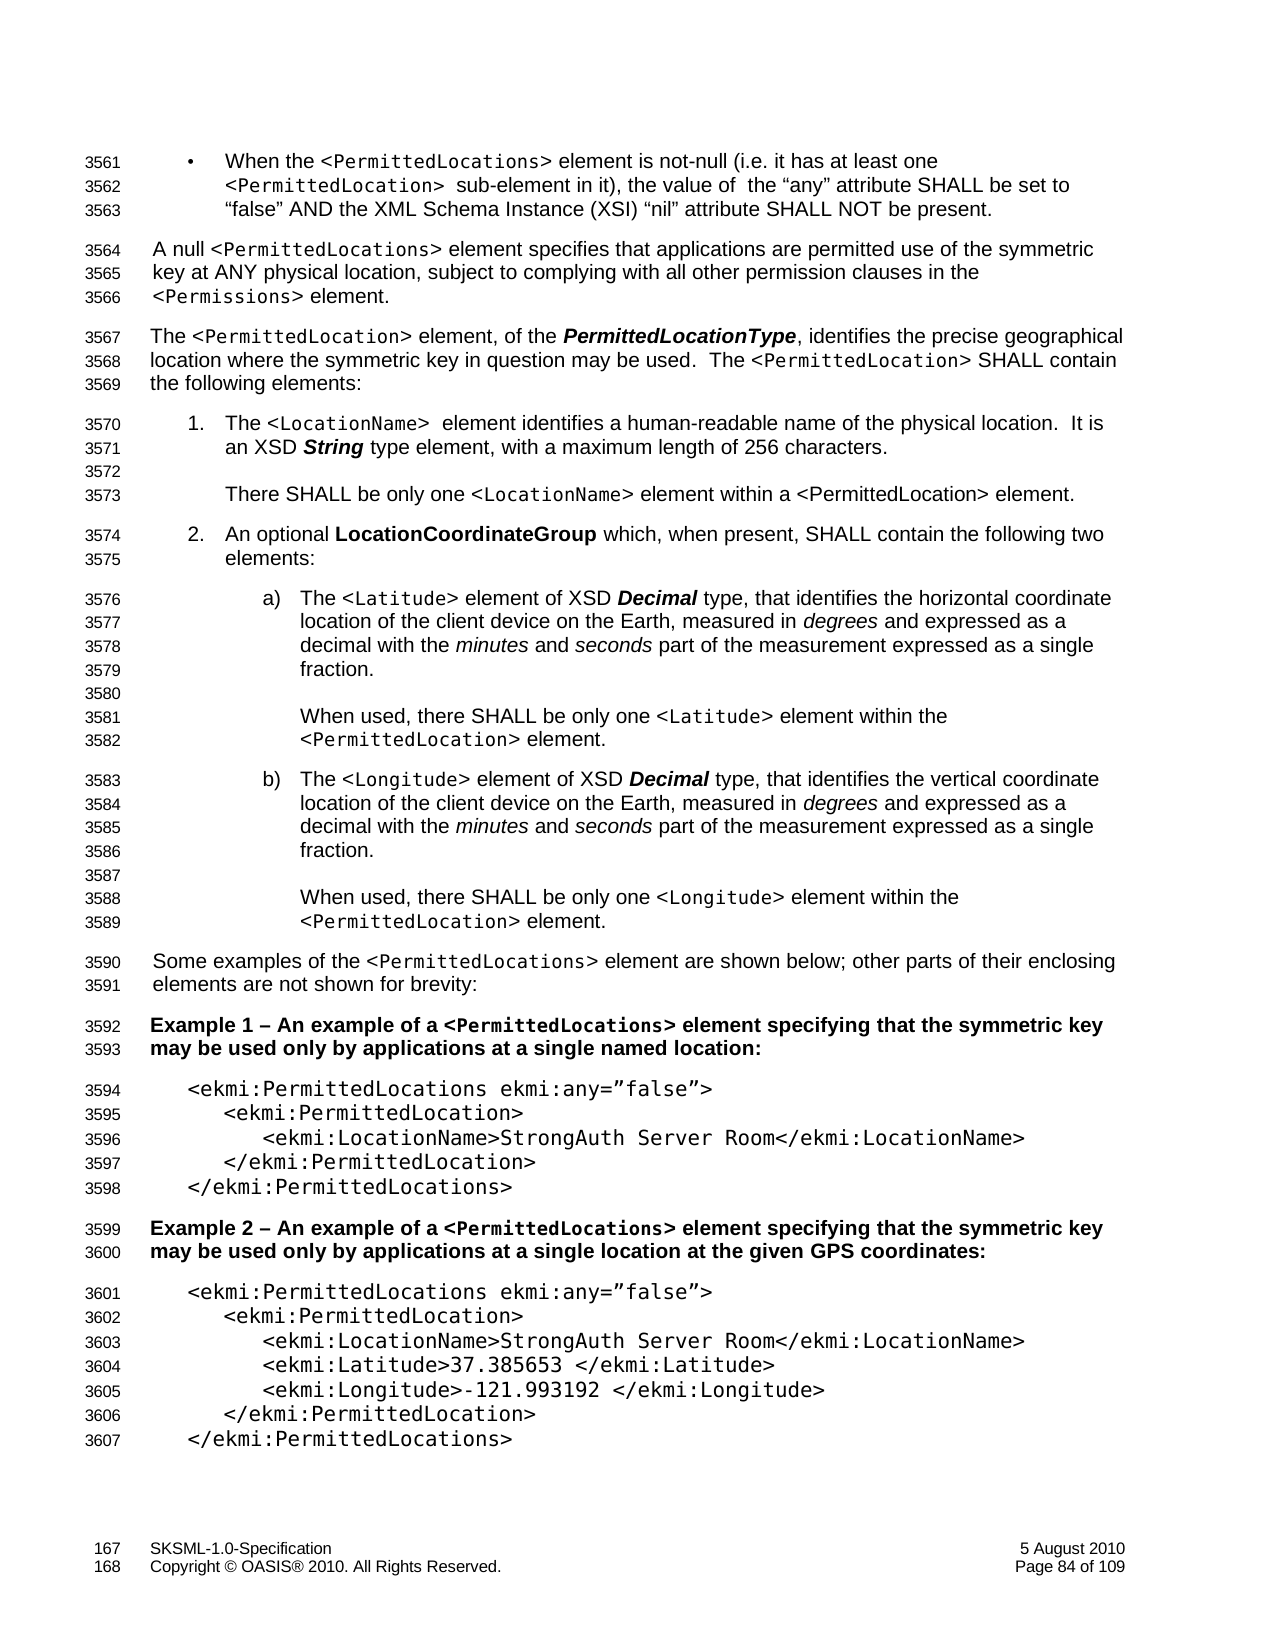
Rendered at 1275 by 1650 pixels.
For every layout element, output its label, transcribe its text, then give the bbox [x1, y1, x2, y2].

list The <LocationName> element identifies a human-readable name of the physical location. It is an XSD String type element, with a maximum length of 256 characters. There SHALL be only one <LocationName> element within a <PermittedLocation> element. [187, 412, 1125, 506]
text Example 2 – An example of a <PermittedLocations> element specifying that the symmetric key may be used only by applications at a single location at the given GPS coordinates: [150, 1216, 1125, 1263]
list The <Longitude> element of XSD Decimal type, that identifies the vertical coordinate location of the client device on the Earth, measured in degrees and expressed as a decimal with the minutes and seconds part of the measurement expressed as a single fraction. When used, there SHALL be only one <Longitude> element within the <PermittedLocation> element. [262, 768, 1125, 933]
text <ekmi:PermittedLocations ekmi:any=”false”> <ekmi:PermittedLocation> <ekmi:LocationName>StrongAuth Server Room</ekmi:LocationName> <ekmi:Latitude>37.385653 </ekmi:Latitude> <ekmi:Longitude>-121.993192 </ekmi:Longitude> </ekmi:PermittedLocation> </ekmi:PermittedLocations> [187, 1280, 1125, 1451]
text Some examples of the <PermittedLocations> element are shown below; other parts of their enclosing elements are not shown for brevity: [152, 949, 1125, 996]
list The <Latitude> element of XSD Decimal type, that identifies the horizontal coordinate location of the client device on the Earth, measured in degrees and expressed as a decimal with the minutes and seconds part of the measurement expressed as a single fraction. When used, there SHALL be only one <Latitude> element within the <PermittedLocation> element. [262, 586, 1125, 751]
list When the <PermittedLocations> element is not-null (i.e. it has at least one <PermittedLocation> sub-element in it), the value of the “any” attribute SHALL be set to “false” AND the XML Schema Instance (XSI) “nil” attribute SHALL NOT be present. [187, 150, 1125, 221]
text The <PermittedLocation> element, of the PermittedLocationType, identifies the precise geographical location where the symmetric key in question may be used. The <PermittedLocation> SHALL contain the following elements: [150, 324, 1125, 395]
text <ekmi:PermittedLocations ekmi:any=”false”> <ekmi:PermittedLocation> <ekmi:LocationName>StrongAuth Server Room</ekmi:LocationName> </ekmi:PermittedLocation> </ekmi:PermittedLocations> [187, 1077, 1125, 1199]
list An optional LocationCoordinateGroup which, when present, SHALL contain the following two elements: [187, 523, 1125, 570]
text Example 1 – An example of a <PermittedLocations> element specifying that the symmetric key may be used only by applications at a single named location: [150, 1013, 1125, 1060]
text A null <PermittedLocations> element specifies that applications are permitted use of the symmetric key at ANY physical location, subject to complying with all other permission clauses in the <Permissions> element. [152, 237, 1125, 308]
